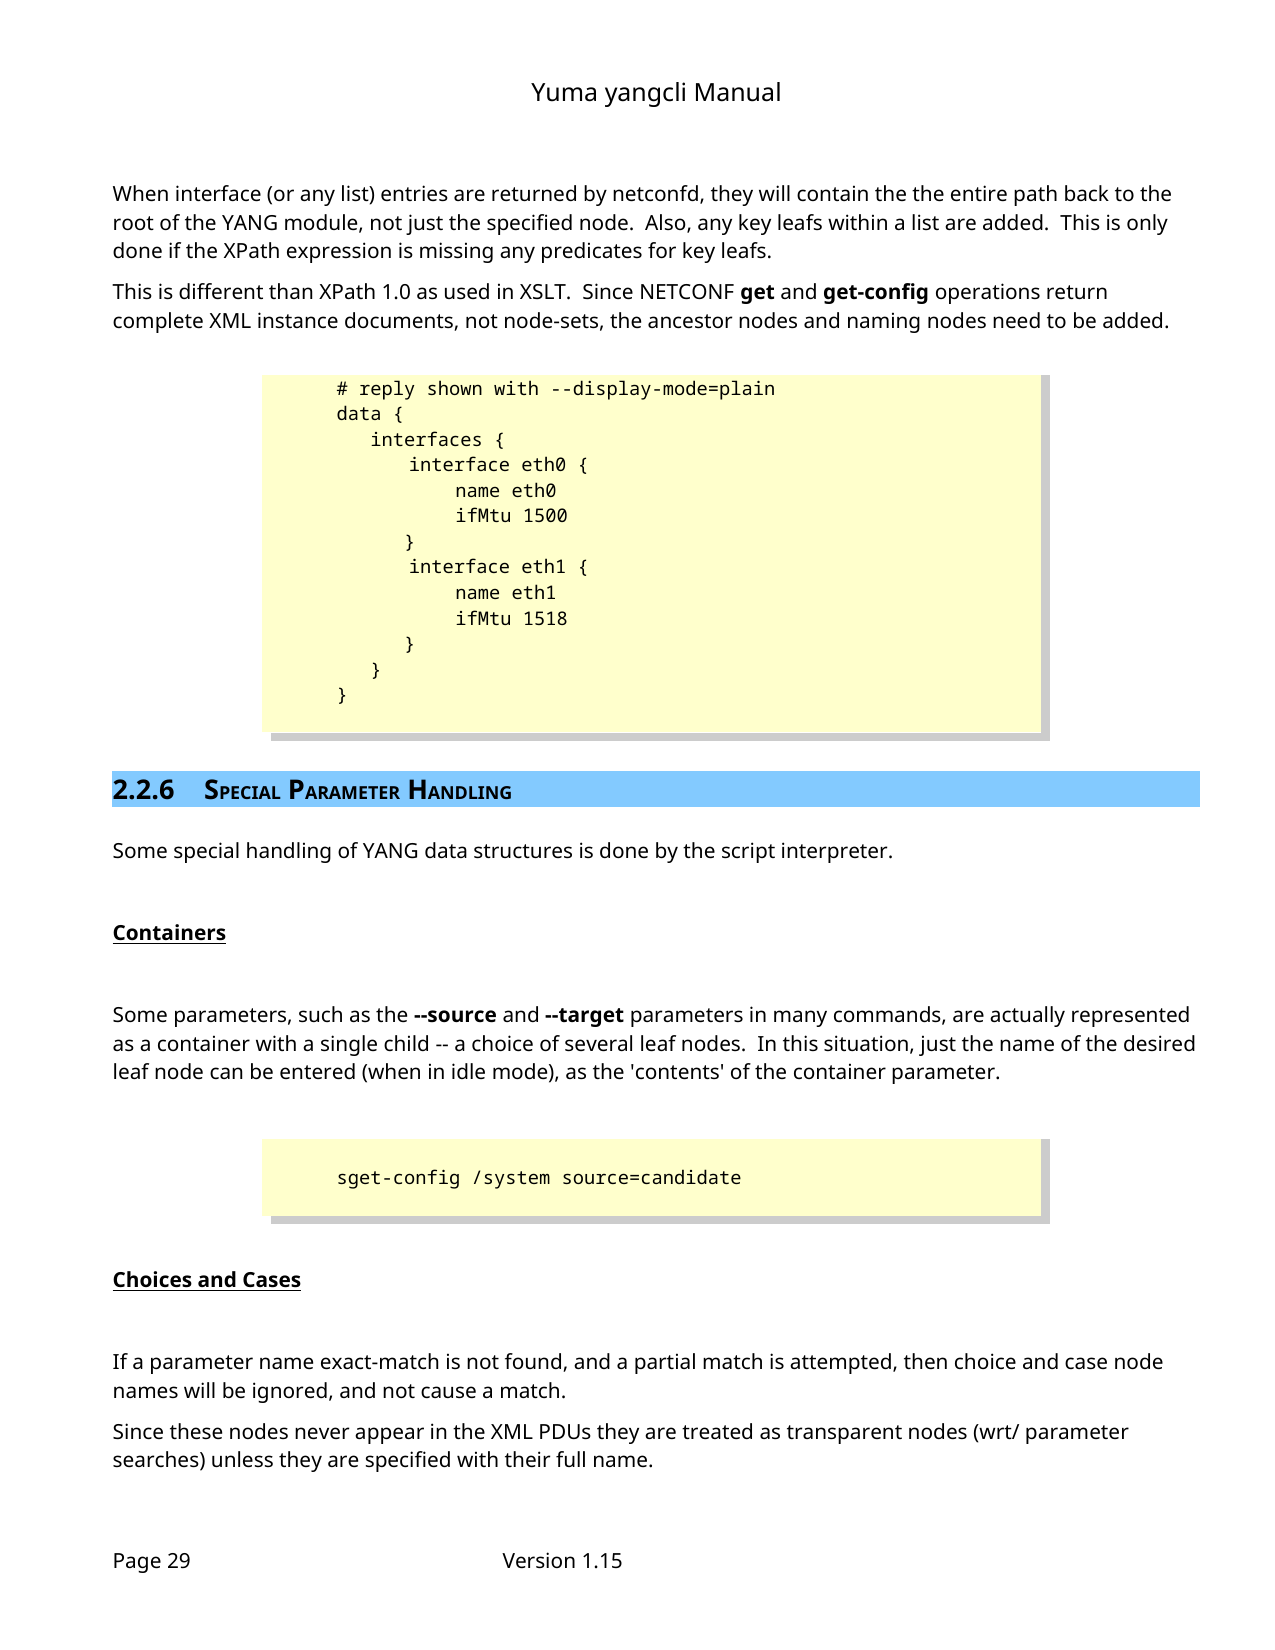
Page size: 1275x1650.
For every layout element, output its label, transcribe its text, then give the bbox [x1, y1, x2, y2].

text name eth0 [262, 477, 1041, 503]
text interface eth0 { [262, 452, 1041, 477]
text # reply shown with --display-mode=plain [262, 375, 1041, 401]
text Since these nodes never appear in the XML PDUs they are treated as transparent nodes (wrt/ parameter searches) unless they are specified with their full name. [112, 1417, 1200, 1474]
text This is different than XPath 1.0 as used in XSLT. Since NETCONF get and get-config operations return complete XML instance documents, not node-sets, the ancestor nodes and naming nodes need to be added. [112, 277, 1200, 363]
text Some parameters, such as the --source and --target parameters in many commands, are actually represented as a container with a single child -- a choice of several leaf nodes. In this situation, just the name of the desired leaf node can be entered (when in idle mode), as the 'contents' of the container parameter. [112, 1000, 1200, 1086]
text ifMtu 1518 [262, 605, 1041, 630]
text name eth1 [262, 579, 1041, 605]
text } [262, 630, 1041, 656]
text data { [262, 401, 1041, 426]
text Containers [112, 918, 1200, 947]
text When interface (or any list) entries are returned by netconfd, they will contain the the entire path back to the root of the YANG module, not just the specified node. Also, any key leafs within a list are added. This is only done if the XPath expression is missing any predicates for key leafs. [112, 179, 1200, 265]
subtitle Special Parameter Handling [112, 771, 1200, 807]
text Choices and Cases [112, 1266, 1200, 1294]
text interface eth1 { [262, 554, 1041, 579]
text sget-config /system source=candidate [262, 1139, 1041, 1216]
text ifMtu 1500 [262, 503, 1041, 528]
text } [262, 528, 1041, 554]
text If a parameter name exact-match is not found, and a partial match is attempted, then choice and case node names will be ignored, and not cause a match. [112, 1347, 1200, 1404]
text } [262, 681, 1041, 707]
text Some special handling of YANG data structures is done by the script interpreter. [112, 837, 1200, 865]
text interfaces { [262, 426, 1041, 452]
text } [262, 656, 1041, 681]
